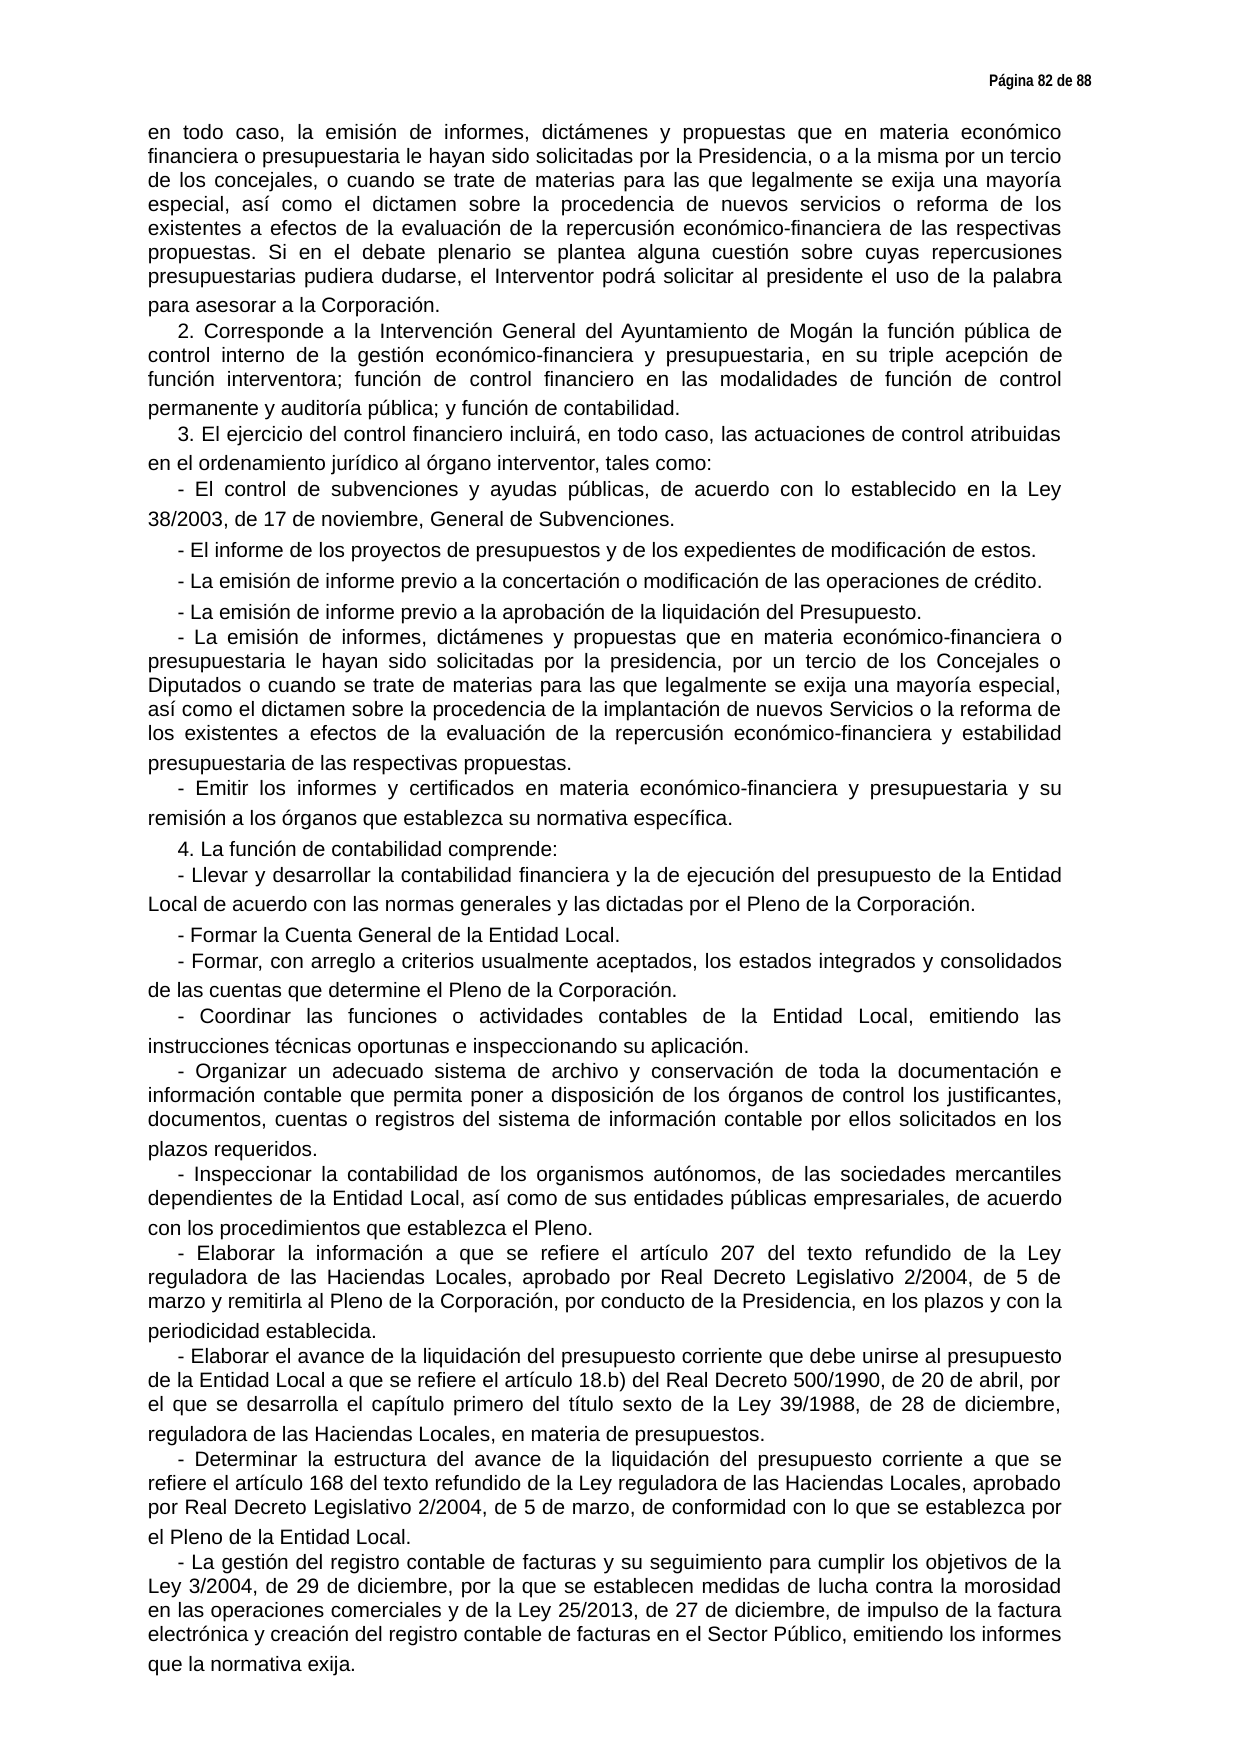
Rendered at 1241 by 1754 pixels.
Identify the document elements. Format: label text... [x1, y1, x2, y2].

text - Formar la Cuenta General de la Entidad Local. [148, 917, 1063, 949]
text - Llevar y desarrollar la contabilidad financiera y la de ejecución del presupuesto de la Entidad Local de acuerdo con las normas generales y las dictadas por el Pleno de la Corporación. [148, 862, 1063, 917]
text 4. La función de contabilidad comprende: [148, 831, 1063, 862]
text - Elaborar la información a que se refiere el artículo 207 del texto refundido de la Ley reguladora de las Haciendas Locales, aprobado por Real Decreto Legislativo 2/2004, de 5 de marzo y remitirla al Pleno de la Corporación, por conducto de la Presidencia, en los plazos y con la periodicidad establecida. [148, 1241, 1063, 1344]
text - Emitir los informes y certificados en materia económico-financiera y presupuestaria y su remisión a los órganos que establezca su normativa específica. [148, 776, 1063, 831]
text - El informe de los proyectos de presupuestos y de los expedientes de modificación de estos. [148, 532, 1063, 563]
text - Elaborar el avance de la liquidación del presupuesto corriente que debe unirse al presupuesto de la Entidad Local a que se refiere el artículo 18.b) del Real Decreto 500/1990, de 20 de abril, por el que se desarrolla el capítulo primero del título sexto de la Ley 39/1988, de 28 de diciembre, reguladora de las Haciendas Locales, en materia de presupuestos. [148, 1344, 1063, 1447]
text - Coordinar las funciones o actividades contables de la Entidad Local, emitiendo las instrucciones técnicas oportunas e inspeccionando su aplicación. [148, 1004, 1063, 1059]
text - Organizar un adecuado sistema de archivo y conservación de toda la documentación e información contable que permita poner a disposición de los órganos de control los justificantes, documentos, cuentas o registros del sistema de información contable por ellos solicitados en los plazos requeridos. [148, 1059, 1063, 1162]
text - Determinar la estructura del avance de la liquidación del presupuesto corriente a que se refiere el artículo 168 del texto refundido de la Ley reguladora de las Haciendas Locales, aprobado por Real Decreto Legislativo 2/2004, de 5 de marzo, de conformidad con lo que se establezca por el Pleno de la Entidad Local. [148, 1447, 1063, 1550]
text - Inspeccionar la contabilidad de los organismos autónomos, de las sociedades mercantiles dependientes de la Entidad Local, así como de sus entidades públicas empresariales, de acuerdo con los procedimientos que establezca el Pleno. [148, 1162, 1063, 1241]
text - El control de subvenciones y ayudas públicas, de acuerdo con lo establecido en la Ley 38/2003, de 17 de noviembre, General de Subvenciones. [148, 477, 1063, 532]
text en todo caso, la emisión de informes, dictámenes y propuestas que en materia económico financiera o presupuestaria le hayan sido solicitadas por la Presidencia, o a la misma por un tercio de los concejales, o cuando se trate de materias para las que legalmente se exija una mayoría especial, así como el dictamen sobre la procedencia de nuevos servicios o reforma de los existentes a efectos de la evaluación de la repercusión económico-financiera de las respectivas propuestas. Si en el debate plenario se plantea alguna cuestión sobre cuyas repercusiones presupuestarias pudiera dudarse, el Interventor podrá solicitar al presidente el uso de la palabra para asesorar a la Corporación. [148, 120, 1063, 318]
text - Formar, con arreglo a criterios usualmente aceptados, los estados integrados y consolidados de las cuentas que determine el Pleno de la Corporación. [148, 949, 1063, 1004]
text - La emisión de informe previo a la concertación o modificación de las operaciones de crédito. [148, 563, 1063, 594]
text 2. Corresponde a la Intervención General del Ayuntamiento de Mogán la función pública de control interno de la gestión económico-financiera y presupuestaria, en su triple acepción de función interventora; función de control financiero en las modalidades de función de control permanente y auditoría pública; y función de contabilidad. [148, 318, 1063, 422]
text - La emisión de informe previo a la aprobación de la liquidación del Presupuesto. [148, 594, 1063, 625]
text - La emisión de informes, dictámenes y propuestas que en materia económico-financiera o presupuestaria le hayan sido solicitadas por la presidencia, por un tercio de los Concejales o Diputados o cuando se trate de materias para las que legalmente se exija una mayoría especial, así como el dictamen sobre la procedencia de la implantación de nuevos Servicios o la reforma de los existentes a efectos de la evaluación de la repercusión económico-financiera y estabilidad presupuestaria de las respectivas propuestas. [148, 625, 1063, 776]
text - La gestión del registro contable de facturas y su seguimiento para cumplir los objetivos de la Ley 3/2004, de 29 de diciembre, por la que se establecen medidas de lucha contra la morosidad en las operaciones comerciales y de la Ley 25/2013, de 27 de diciembre, de impulso de la factura electrónica y creación del registro contable de facturas en el Sector Público, emitiendo los informes que la normativa exija. [148, 1550, 1063, 1677]
text 3. El ejercicio del control financiero incluirá, en todo caso, las actuaciones de control atribuidas en el ordenamiento jurídico al órgano interventor, tales como: [148, 422, 1063, 477]
